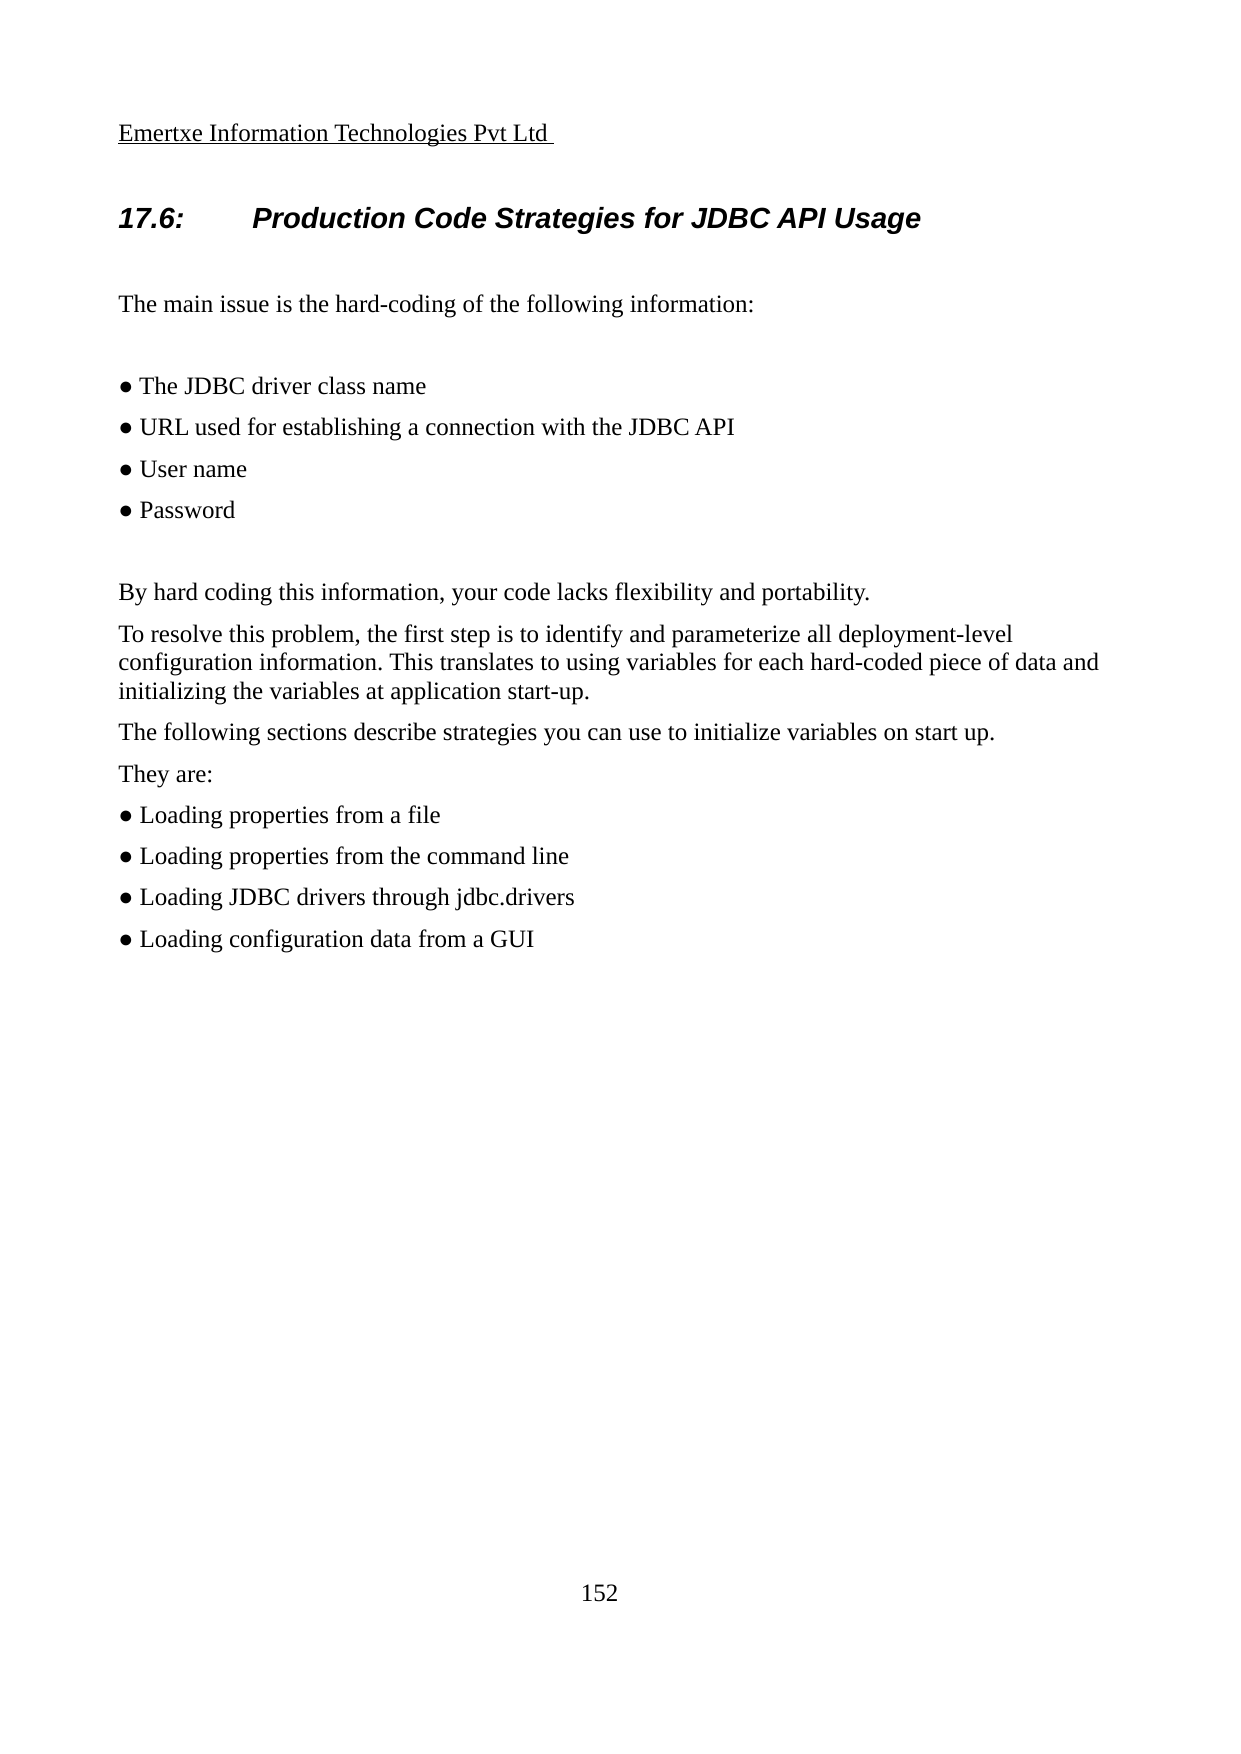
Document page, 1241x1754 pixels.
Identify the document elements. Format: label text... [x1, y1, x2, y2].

text ● Loading properties from the command line [118, 841, 1122, 870]
text ● Loading configuration data from a GUI [118, 924, 1122, 952]
text The main issue is the hard-coding of the following information: [118, 289, 1122, 317]
text ● URL used for establishing a connection with the JDBC API [118, 412, 1122, 441]
text ● Loading JDBC drivers through jdbc.drivers [118, 882, 1122, 911]
text To resolve this problem, the first step is to identify and parameterize all deployment-level configuration information. This translates to using variables for each hard-coded piece of data and initializing the variables at application start-up. [118, 619, 1122, 705]
text ● Loading properties from a file [118, 800, 1122, 829]
subtitle Production Code Strategies for JDBC API Usage [118, 201, 1122, 235]
text By hard coding this information, your code lacks flexibility and portability. [118, 577, 1122, 606]
text ● The JDBC driver class name [118, 371, 1122, 400]
text ● User name [118, 454, 1122, 482]
text ● Password [118, 495, 1122, 524]
text The following sections describe strategies you can use to initialize variables on start up. [118, 717, 1122, 746]
text They are: [118, 759, 1122, 787]
